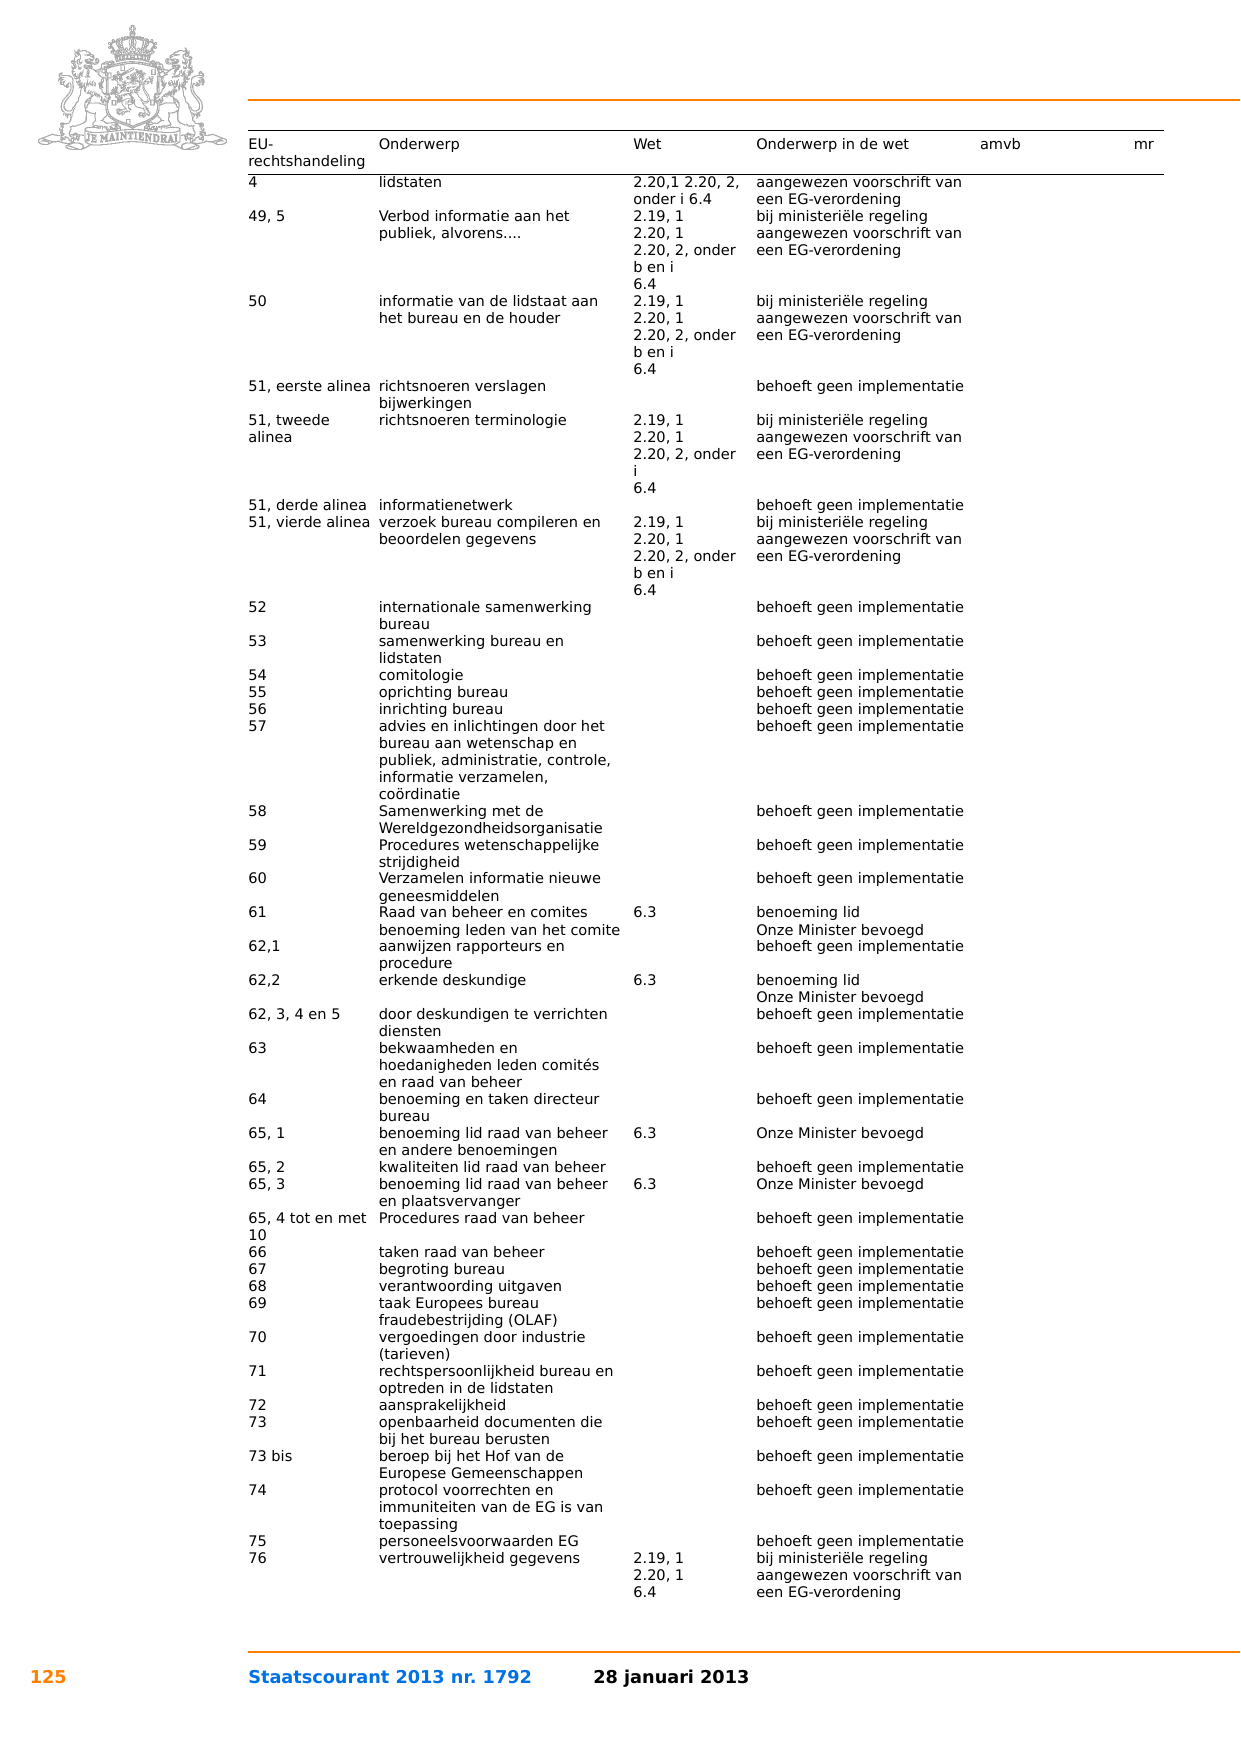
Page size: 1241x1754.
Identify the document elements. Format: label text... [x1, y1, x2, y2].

table_cell [627, 1159, 750, 1176]
table_cell behoeft geen implementatie [750, 1261, 974, 1278]
table_cell behoeft geen implementatie [750, 1091, 974, 1125]
table_cell [1128, 412, 1163, 497]
table_cell [1128, 1278, 1163, 1295]
table_cell [627, 1414, 750, 1448]
table_cell [974, 1397, 1127, 1414]
table_cell aansprakelijkheid [373, 1397, 627, 1414]
table_cell 6.3 [627, 972, 750, 1006]
table_cell 69 [248, 1295, 373, 1329]
table_cell [1128, 1091, 1163, 1125]
table_cell [974, 1482, 1127, 1533]
table_cell [1128, 293, 1163, 378]
table_cell [974, 412, 1127, 497]
table_cell 51, eerste alinea [248, 378, 373, 412]
table_cell 65, 4 tot en met 10 [248, 1210, 373, 1244]
table_cell [974, 904, 1127, 938]
table_cell [627, 718, 750, 802]
table_cell [627, 1295, 750, 1329]
table_cell Procedures raad van beheer [373, 1210, 627, 1244]
table_cell Verzamelen informatie nieuwe geneesmiddelen [373, 870, 627, 904]
table_cell informatienetwerk [373, 497, 627, 514]
table_cell openbaarheid documenten die bij het bureau berusten [373, 1414, 627, 1448]
table_cell aanwijzen rapporteurs en procedure [373, 938, 627, 972]
table_cell personeelsvoorwaarden EG [373, 1533, 627, 1549]
table_cell 59 [248, 836, 373, 870]
table_cell 2.19, 1 2.20, 1 6.4 [627, 1550, 750, 1601]
table_cell behoeft geen implementatie [750, 1244, 974, 1261]
table_cell [1128, 1414, 1163, 1448]
table_cell behoeft geen implementatie [750, 497, 974, 514]
table_cell [1128, 1329, 1163, 1363]
table_cell 58 [248, 803, 373, 836]
table_cell 70 [248, 1329, 373, 1363]
table_cell [974, 175, 1127, 208]
table_cell [1128, 667, 1163, 684]
table_cell [1128, 633, 1163, 667]
table_cell [974, 1091, 1127, 1125]
table_cell vergoedingen door industrie (tarieven) [373, 1329, 627, 1363]
table_cell Samenwerking met de Wereldgezondheidsorganisatie [373, 803, 627, 836]
table_cell 2.19, 1 2.20, 1 2.20, 2, onder i 6.4 [627, 412, 750, 497]
table_cell aangewezen voorschrift van een EG-verordening [750, 175, 974, 208]
table_cell 2.20,1 2.20, 2, onder i 6.4 [627, 175, 750, 208]
table_cell behoeft geen implementatie [750, 1397, 974, 1414]
table_cell behoeft geen implementatie [750, 870, 974, 904]
table_cell [1128, 1210, 1163, 1244]
table_cell 2.19, 1 2.20, 1 2.20, 2, onder b en i 6.4 [627, 293, 750, 378]
table_cell 74 [248, 1482, 373, 1533]
table_cell Procedures wetenschappelijke strijdigheid [373, 836, 627, 870]
table_cell [627, 378, 750, 412]
table_cell [627, 599, 750, 633]
table_cell [974, 1550, 1127, 1601]
table_cell [974, 870, 1127, 904]
table_cell 62,2 [248, 972, 373, 1006]
table_cell [1128, 1125, 1163, 1159]
table_cell 63 [248, 1040, 373, 1091]
table_cell 6.3 [627, 904, 750, 938]
table_cell [974, 633, 1127, 667]
table_cell [627, 633, 750, 667]
table_cell vertrouwelijkheid gegevens [373, 1550, 627, 1601]
table_cell [627, 1278, 750, 1295]
table_cell behoeft geen implementatie [750, 667, 974, 684]
table_cell benoeming lid raad van beheer en andere benoemingen [373, 1125, 627, 1159]
table_cell bekwaamheden en hoedanigheden leden comités en raad van beheer [373, 1040, 627, 1091]
table_cell 55 [248, 684, 373, 701]
table_cell [627, 1482, 750, 1533]
table_cell Onze Minister bevoegd [750, 1125, 974, 1159]
table_cell behoeft geen implementatie [750, 1295, 974, 1329]
table_cell behoeft geen implementatie [750, 938, 974, 972]
table_cell [627, 836, 750, 870]
table_cell [1128, 1261, 1163, 1278]
table_cell 72 [248, 1397, 373, 1414]
table_header mr [1128, 131, 1163, 174]
table_cell [974, 1414, 1127, 1448]
table_cell [974, 497, 1127, 514]
table_cell 4 [248, 175, 373, 208]
table_cell behoeft geen implementatie [750, 1533, 974, 1549]
table_cell [974, 1278, 1127, 1295]
table_cell [627, 1040, 750, 1091]
table_cell benoeming lid Onze Minister bevoegd [750, 904, 974, 938]
table_cell [627, 1448, 750, 1482]
table_cell benoeming lid raad van beheer en plaatsvervanger [373, 1176, 627, 1210]
table_cell [974, 718, 1127, 802]
table_header Onderwerp [373, 131, 627, 174]
table_cell [1128, 514, 1163, 599]
table_cell 62,1 [248, 938, 373, 972]
table_cell [1128, 718, 1163, 802]
table_cell 66 [248, 1244, 373, 1261]
table_cell [974, 514, 1127, 599]
table_cell [1128, 1295, 1163, 1329]
table_cell [627, 684, 750, 701]
table_cell [627, 1363, 750, 1397]
table_cell behoeft geen implementatie [750, 1329, 974, 1363]
table_cell 65, 1 [248, 1125, 373, 1159]
table_cell 71 [248, 1363, 373, 1397]
table_cell [1128, 972, 1163, 1006]
table_cell [627, 701, 750, 718]
table_cell [1128, 1550, 1163, 1601]
table_cell [974, 1125, 1127, 1159]
table_cell [1128, 208, 1163, 293]
table_cell behoeft geen implementatie [750, 1448, 974, 1482]
table_cell [627, 1210, 750, 1244]
table_cell 76 [248, 1550, 373, 1601]
table_cell oprichting bureau [373, 684, 627, 701]
table_cell kwaliteiten lid raad van beheer [373, 1159, 627, 1176]
table_cell [974, 1159, 1127, 1176]
table_cell verzoek bureau compileren en beoordelen gegevens [373, 514, 627, 599]
table_cell 73 bis [248, 1448, 373, 1482]
table_cell [974, 1244, 1127, 1261]
table_cell [1128, 497, 1163, 514]
table_cell 53 [248, 633, 373, 667]
table_cell 6.3 [627, 1176, 750, 1210]
table_cell [1128, 1448, 1163, 1482]
table_cell behoeft geen implementatie [750, 1159, 974, 1176]
table_cell bij ministeriële regeling aangewezen voorschrift van een EG-verordening [750, 208, 974, 293]
table_cell taak Europees bureau fraudebestrijding (OLAF) [373, 1295, 627, 1329]
table_cell 68 [248, 1278, 373, 1295]
table_cell behoeft geen implementatie [750, 378, 974, 412]
table_cell 51, tweede alinea [248, 412, 373, 497]
table_cell [974, 1040, 1127, 1091]
table_cell [974, 803, 1127, 836]
table_cell [974, 293, 1127, 378]
table_cell [974, 378, 1127, 412]
table_cell [974, 938, 1127, 972]
table_cell [974, 1329, 1127, 1363]
table_cell [1128, 1040, 1163, 1091]
table_cell [627, 803, 750, 836]
table_cell rechtspersoonlijkheid bureau en optreden in de lidstaten [373, 1363, 627, 1397]
table_cell advies en inlichtingen door het bureau aan wetenschap en publiek, administratie, controle, informatie verzamelen, coördinatie [373, 718, 627, 802]
table_cell [974, 1210, 1127, 1244]
table_cell behoeft geen implementatie [750, 633, 974, 667]
table_cell beroep bij het Hof van de Europese Gemeenschappen [373, 1448, 627, 1482]
table_cell 60 [248, 870, 373, 904]
table_cell bij ministeriële regeling aangewezen voorschrift van een EG-verordening [750, 1550, 974, 1601]
table_cell 75 [248, 1533, 373, 1549]
table_cell [627, 938, 750, 972]
table_cell richtsnoeren verslagen bijwerkingen [373, 378, 627, 412]
table_cell [1128, 803, 1163, 836]
table_cell 50 [248, 293, 373, 378]
table_cell behoeft geen implementatie [750, 684, 974, 701]
table_cell behoeft geen implementatie [750, 803, 974, 836]
table_cell [974, 701, 1127, 718]
table_cell [1128, 701, 1163, 718]
table_cell benoeming lid Onze Minister bevoegd [750, 972, 974, 1006]
table_cell [627, 1329, 750, 1363]
table_cell bij ministeriële regeling aangewezen voorschrift van een EG-verordening [750, 293, 974, 378]
table_header EU-rechtshandeling [248, 131, 373, 174]
table_cell [974, 1261, 1127, 1278]
table_cell benoeming en taken directeur bureau [373, 1091, 627, 1125]
table_cell [1128, 904, 1163, 938]
table_cell verantwoording uitgaven [373, 1278, 627, 1295]
table_cell [1128, 1006, 1163, 1040]
table_cell erkende deskundige [373, 972, 627, 1006]
table_cell [1128, 684, 1163, 701]
table_cell [974, 1295, 1127, 1329]
table_cell [1128, 1363, 1163, 1397]
table_cell [627, 667, 750, 684]
table_cell [1128, 378, 1163, 412]
table_cell bij ministeriële regeling aangewezen voorschrift van een EG-verordening [750, 514, 974, 599]
table_cell [974, 1448, 1127, 1482]
table_header Wet [627, 131, 750, 174]
table_cell behoeft geen implementatie [750, 1210, 974, 1244]
table_cell [974, 208, 1127, 293]
table_cell 54 [248, 667, 373, 684]
table_cell behoeft geen implementatie [750, 1006, 974, 1040]
table_cell behoeft geen implementatie [750, 718, 974, 802]
table_cell [627, 1091, 750, 1125]
table_cell [627, 497, 750, 514]
table_cell [974, 1006, 1127, 1040]
table_cell begroting bureau [373, 1261, 627, 1278]
table_cell [1128, 1176, 1163, 1210]
table_cell [1128, 1244, 1163, 1261]
table_cell [974, 1533, 1127, 1549]
table_cell behoeft geen implementatie [750, 1363, 974, 1397]
picture [38, 25, 227, 150]
table_cell [627, 1244, 750, 1261]
table_cell [974, 972, 1127, 1006]
table_cell taken raad van beheer [373, 1244, 627, 1261]
table_cell samenwerking bureau en lidstaten [373, 633, 627, 667]
table_cell 49, 5 [248, 208, 373, 293]
table_cell [627, 1006, 750, 1040]
table_header amvb [974, 131, 1127, 174]
table_cell [1128, 175, 1163, 208]
table_cell Verbod informatie aan het publiek, alvorens.... [373, 208, 627, 293]
table_cell lidstaten [373, 175, 627, 208]
table_cell 6.3 [627, 1125, 750, 1159]
table_cell 2.19, 1 2.20, 1 2.20, 2, onder b en i 6.4 [627, 208, 750, 293]
table_cell [627, 1261, 750, 1278]
table_cell behoeft geen implementatie [750, 836, 974, 870]
table_cell 56 [248, 701, 373, 718]
table_cell [1128, 938, 1163, 972]
table_cell 51, vierde alinea [248, 514, 373, 599]
table_cell [627, 1533, 750, 1549]
table_cell behoeft geen implementatie [750, 1278, 974, 1295]
table_cell [1128, 599, 1163, 633]
table_cell [974, 1363, 1127, 1397]
table_cell Raad van beheer en comites benoeming leden van het comite [373, 904, 627, 938]
table_cell 57 [248, 718, 373, 802]
table_cell 65, 3 [248, 1176, 373, 1210]
table_cell [974, 599, 1127, 633]
table_cell 61 [248, 904, 373, 938]
table_cell 67 [248, 1261, 373, 1278]
table_cell comitologie [373, 667, 627, 684]
table_cell 65, 2 [248, 1159, 373, 1176]
table_cell 62, 3, 4 en 5 [248, 1006, 373, 1040]
table_cell behoeft geen implementatie [750, 1040, 974, 1091]
table_cell behoeft geen implementatie [750, 599, 974, 633]
table_cell [1128, 1533, 1163, 1549]
table_cell inrichting bureau [373, 701, 627, 718]
table_cell [1128, 836, 1163, 870]
table_cell behoeft geen implementatie [750, 701, 974, 718]
table_cell protocol voorrechten en immuniteiten van de EG is van toepassing [373, 1482, 627, 1533]
table_cell door deskundigen te verrichten diensten [373, 1006, 627, 1040]
table_cell behoeft geen implementatie [750, 1482, 974, 1533]
table_cell 64 [248, 1091, 373, 1125]
table_cell [627, 870, 750, 904]
table_cell bij ministeriële regeling aangewezen voorschrift van een EG-verordening [750, 412, 974, 497]
table_cell [1128, 1159, 1163, 1176]
table_cell 73 [248, 1414, 373, 1448]
table_cell informatie van de lidstaat aan het bureau en de houder [373, 293, 627, 378]
table_header Onderwerp in de wet [750, 131, 974, 174]
table_cell 2.19, 1 2.20, 1 2.20, 2, onder b en i 6.4 [627, 514, 750, 599]
table_cell richtsnoeren terminologie [373, 412, 627, 497]
table_cell [1128, 870, 1163, 904]
table_cell 52 [248, 599, 373, 633]
table_cell behoeft geen implementatie [750, 1414, 974, 1448]
table_cell [974, 1176, 1127, 1210]
table_cell [974, 836, 1127, 870]
table_cell [974, 667, 1127, 684]
table_cell [974, 684, 1127, 701]
table_cell internationale samenwerking bureau [373, 599, 627, 633]
table_cell Onze Minister bevoegd [750, 1176, 974, 1210]
table_cell 51, derde alinea [248, 497, 373, 514]
table_cell [1128, 1482, 1163, 1533]
table_cell [1128, 1397, 1163, 1414]
table_cell [627, 1397, 750, 1414]
